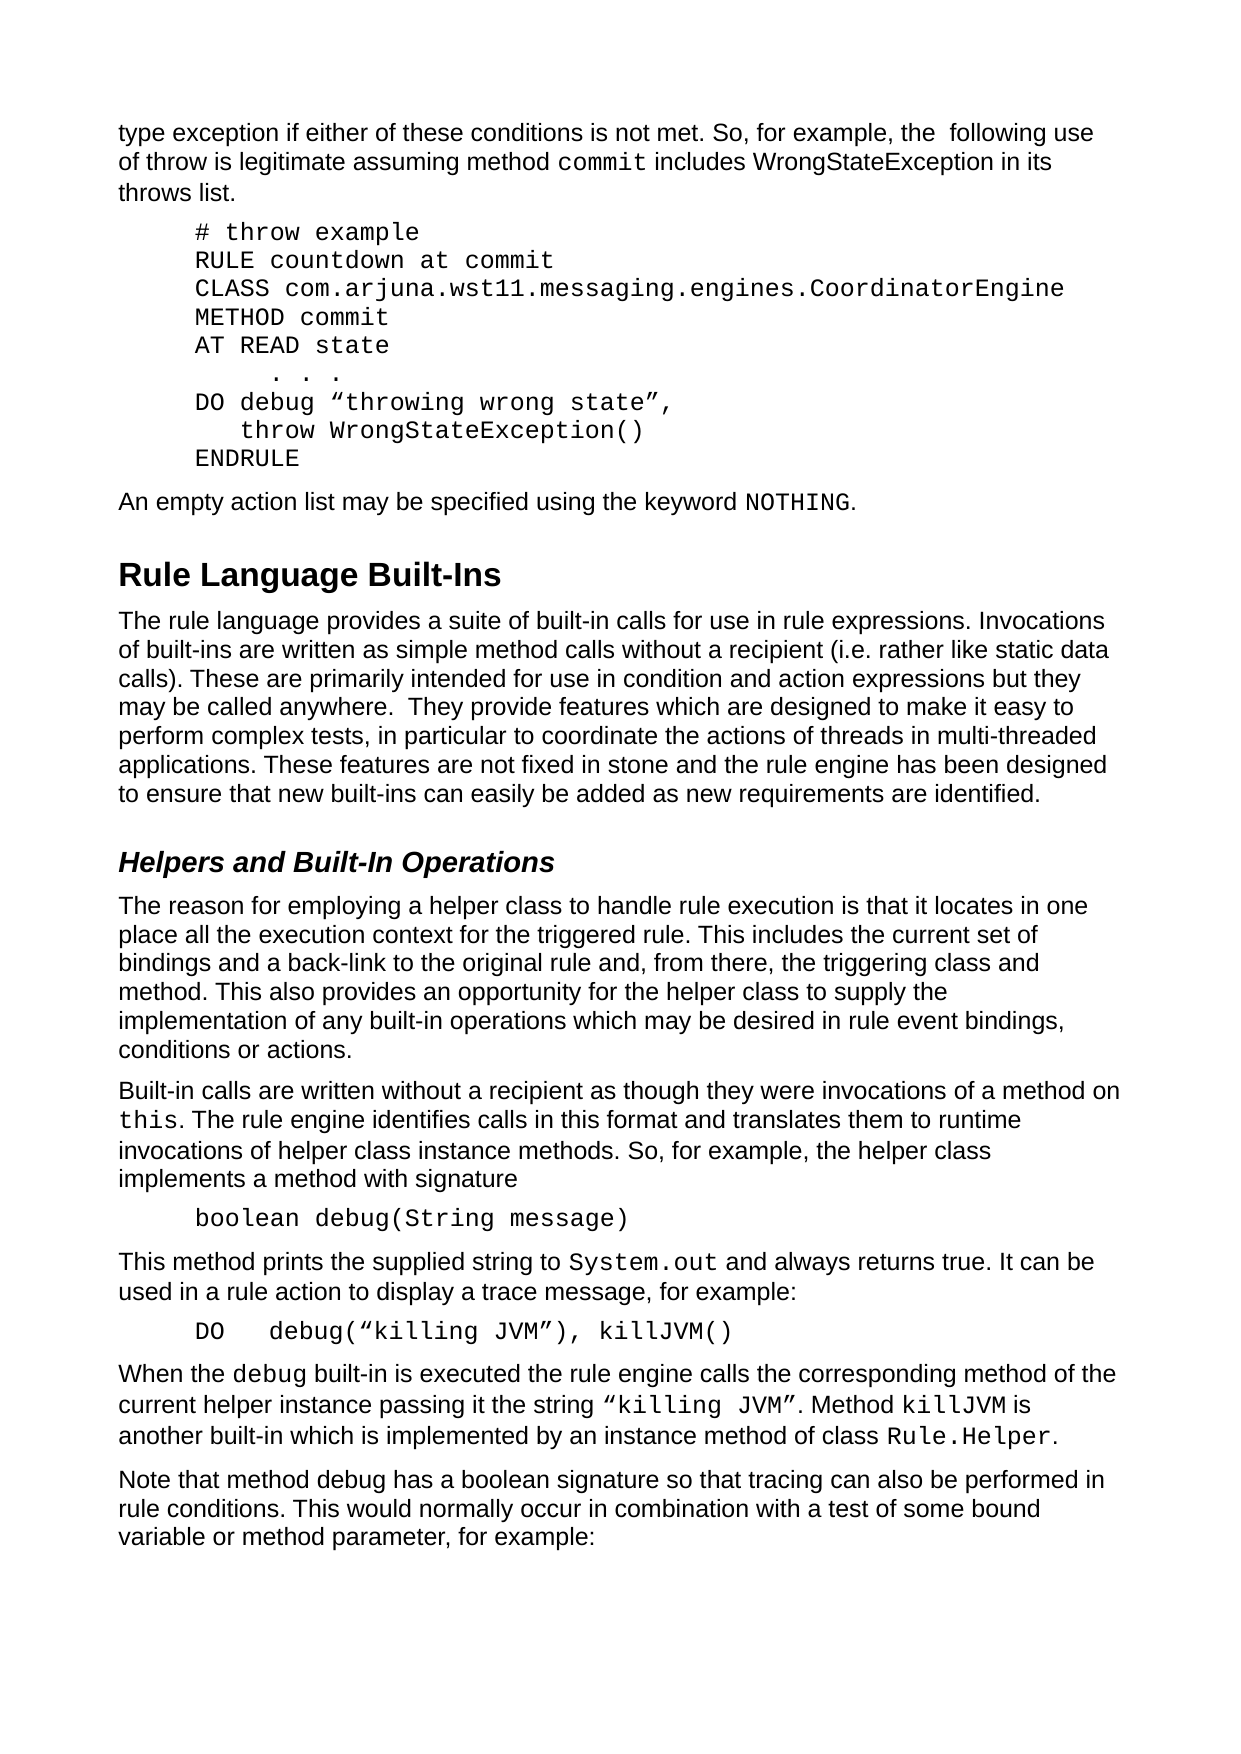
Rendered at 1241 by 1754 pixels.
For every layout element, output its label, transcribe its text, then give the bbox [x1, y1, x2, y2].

text Note that method debug has a boolean signature so that tracing can also be performed in rule conditions. This would normally occur in combination with a test of some bound variable or method parameter, for example: [118, 1465, 1122, 1551]
text This method prints the supplied string to System.out and always returns true. It can be used in a rule action to display a trace message, for example: [118, 1246, 1122, 1306]
subtitle Rule Language Built-Ins [118, 555, 1122, 594]
text The rule language provides a suite of built-in calls for use in rule expressions. Invocations of built-ins are written as simple method calls without a recipient (i.e. rather like static data calls). These are primarily intended for use in condition and action expressions but they may be called anywhere. They provide features which are designed to make it easy to perform complex tests, in particular to coordinate the actions of threads in multi-threaded applications. These features are not fixed in stone and the rule engine has been designed to ensure that new built-ins can easily be added as new requirements are identified. [118, 606, 1122, 807]
text type exception if either of these conditions is not met. So, for example, the following use of throw is legitimate assuming method commit includes WrongStateException in its throws list. [118, 118, 1122, 207]
text boolean debug(String message) [194, 1206, 1122, 1234]
subtitle Helpers and Built-In Operations [118, 845, 1122, 878]
text An empty action list may be specified using the keyword NOTHING. [118, 487, 1122, 517]
text The reason for employing a helper class to handle rule execution is that it locates in one place all the execution context for the triggered rule. This includes the current set of bindings and a back-link to the original rule and, from there, the triggering class and method. This also provides an opportunity for the helper class to supply the implementation of any built-in operations which may be desired in rule event bindings, conditions or actions. [118, 891, 1122, 1063]
text DO debug(“killing JVM”), killJVM() [194, 1319, 1122, 1347]
text When the debug built-in is executed the rule engine calls the corresponding method of the current helper instance passing it the string “killing JVM”. Method killJVM is another built-in which is implemented by an instance method of class Rule.Helper. [118, 1359, 1122, 1452]
text # throw example RULE countdown at commit CLASS com.arjuna.wst11.messaging.engines.CoordinatorEngine METHOD commit AT READ state . . . DO debug “throwing wrong state”, throw WrongStateException() ENDRULE [194, 219, 1122, 474]
text Built-in calls are written without a recipient as though they were invocations of a method on this. The rule engine identifies calls in this format and translates them to runtime invocations of helper class instance methods. So, for example, the helper class implements a method with signature [118, 1076, 1122, 1193]
